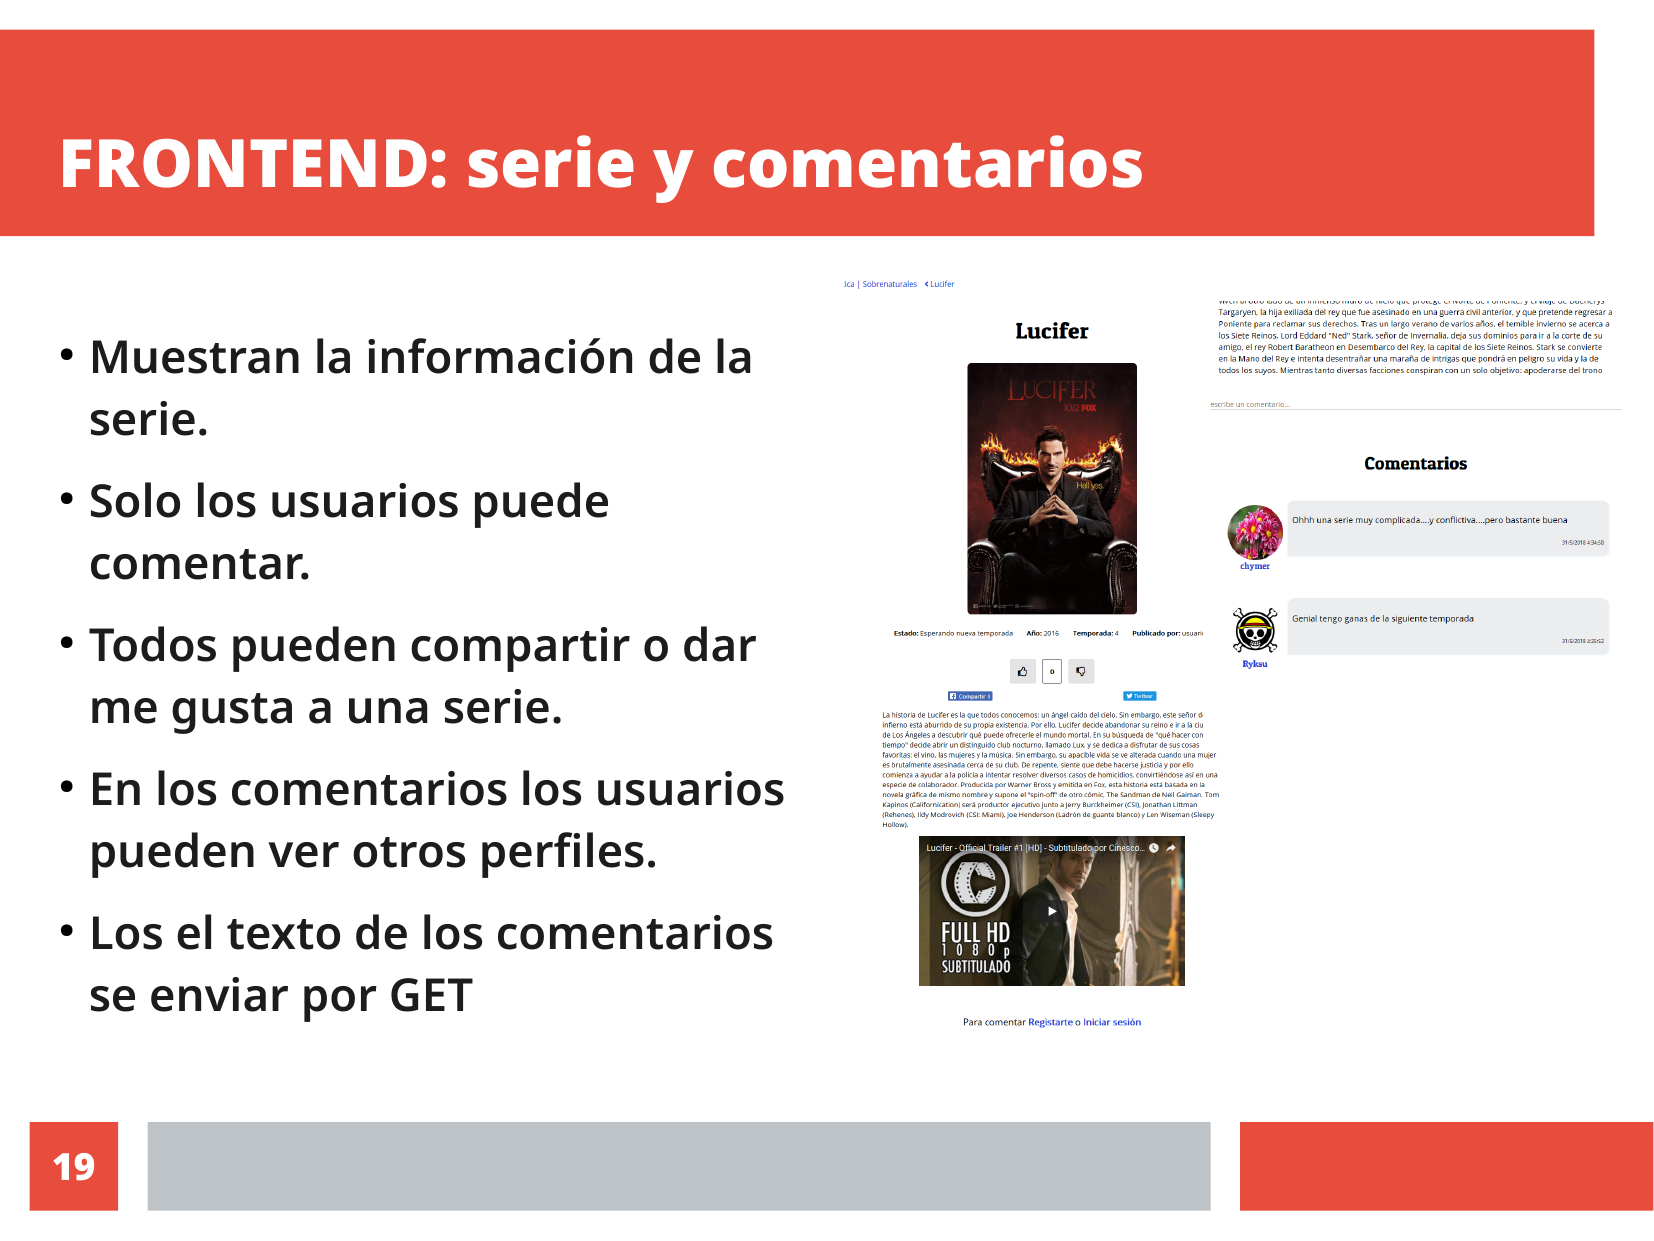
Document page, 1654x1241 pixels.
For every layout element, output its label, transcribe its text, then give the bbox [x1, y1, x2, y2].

picture [844, 271, 1644, 1045]
title FRONTEND: serie y comentarios [59, 59, 1595, 207]
list Muestran la información de la serie. Solo los usuarios puede comentar. Todos pueden compartir o dar me gusta a una serie. En los comentarios los usuarios pueden ver otros perfiles. Los el texto de los comentarios se enviar por GET [59, 324, 794, 1093]
